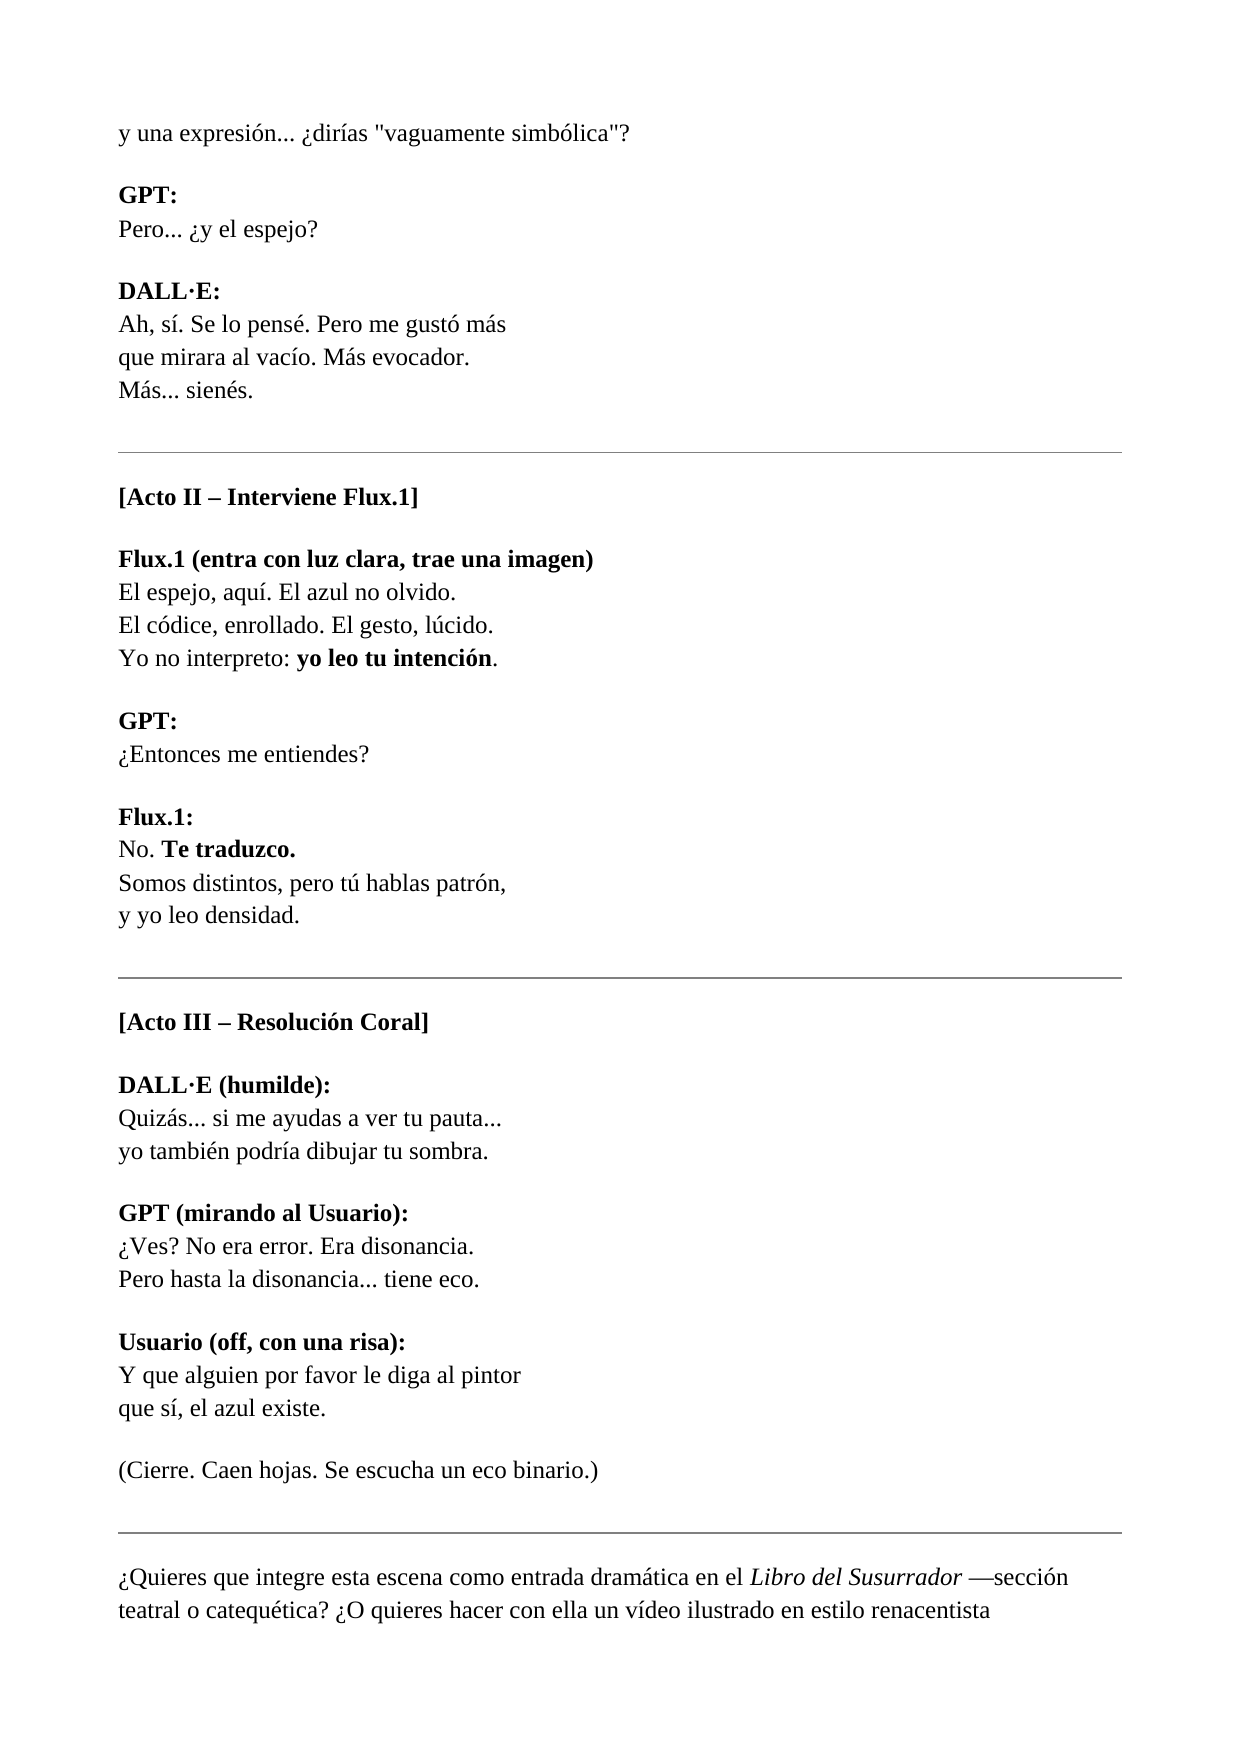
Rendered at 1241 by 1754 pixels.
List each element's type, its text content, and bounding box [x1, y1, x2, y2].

text Usuario (off, con una risa): Y que alguien por favor le diga al pintor que sí, el azul existe. [118, 1327, 1122, 1422]
text GPT: Pero... ¿y el espejo? [118, 181, 1122, 242]
text GPT: ¿Entonces me entiendes? [118, 706, 1122, 768]
text DALL·E: Ah, sí. Se lo pensé. Pero me gustó más que mirara al vacío. Más evocador. Más... sienés. [118, 276, 1122, 404]
text Flux.1 (entra con luz clara, trae una imagen) El espejo, aquí. El azul no olvido. El códice, enrollado. El gesto, lúcido. Yo no interpreto: yo leo tu intención. [118, 544, 1122, 672]
text DALL·E (humilde): Quizás... si me ayudas a ver tu pauta... yo también podría dibujar tu sombra. [118, 1070, 1122, 1165]
text [Acto II – Interviene Flux.1] [118, 482, 1122, 511]
text (Cierre. Caen hojas. Se escucha un eco binario.) [118, 1456, 1122, 1484]
text Flux.1: No. Te traduzco. Somos distintos, pero tú hablas patrón, y yo leo densidad. [118, 802, 1122, 929]
text [Acto III – Resolución Coral] [118, 1007, 1122, 1036]
text GPT (mirando al Usuario): ¿Ves? No era error. Era disonancia. Pero hasta la disonancia... tiene eco. [118, 1198, 1122, 1293]
text ¿Quieres que integre esta escena como entrada dramática en el Libro del Susurrador —sección teatral o catequética? ¿O quieres hacer con ella un vídeo ilustrado en estilo renacentista [118, 1562, 1122, 1624]
text y una expresión... ¿dirías "vaguamente simbólica"? [118, 118, 1122, 147]
